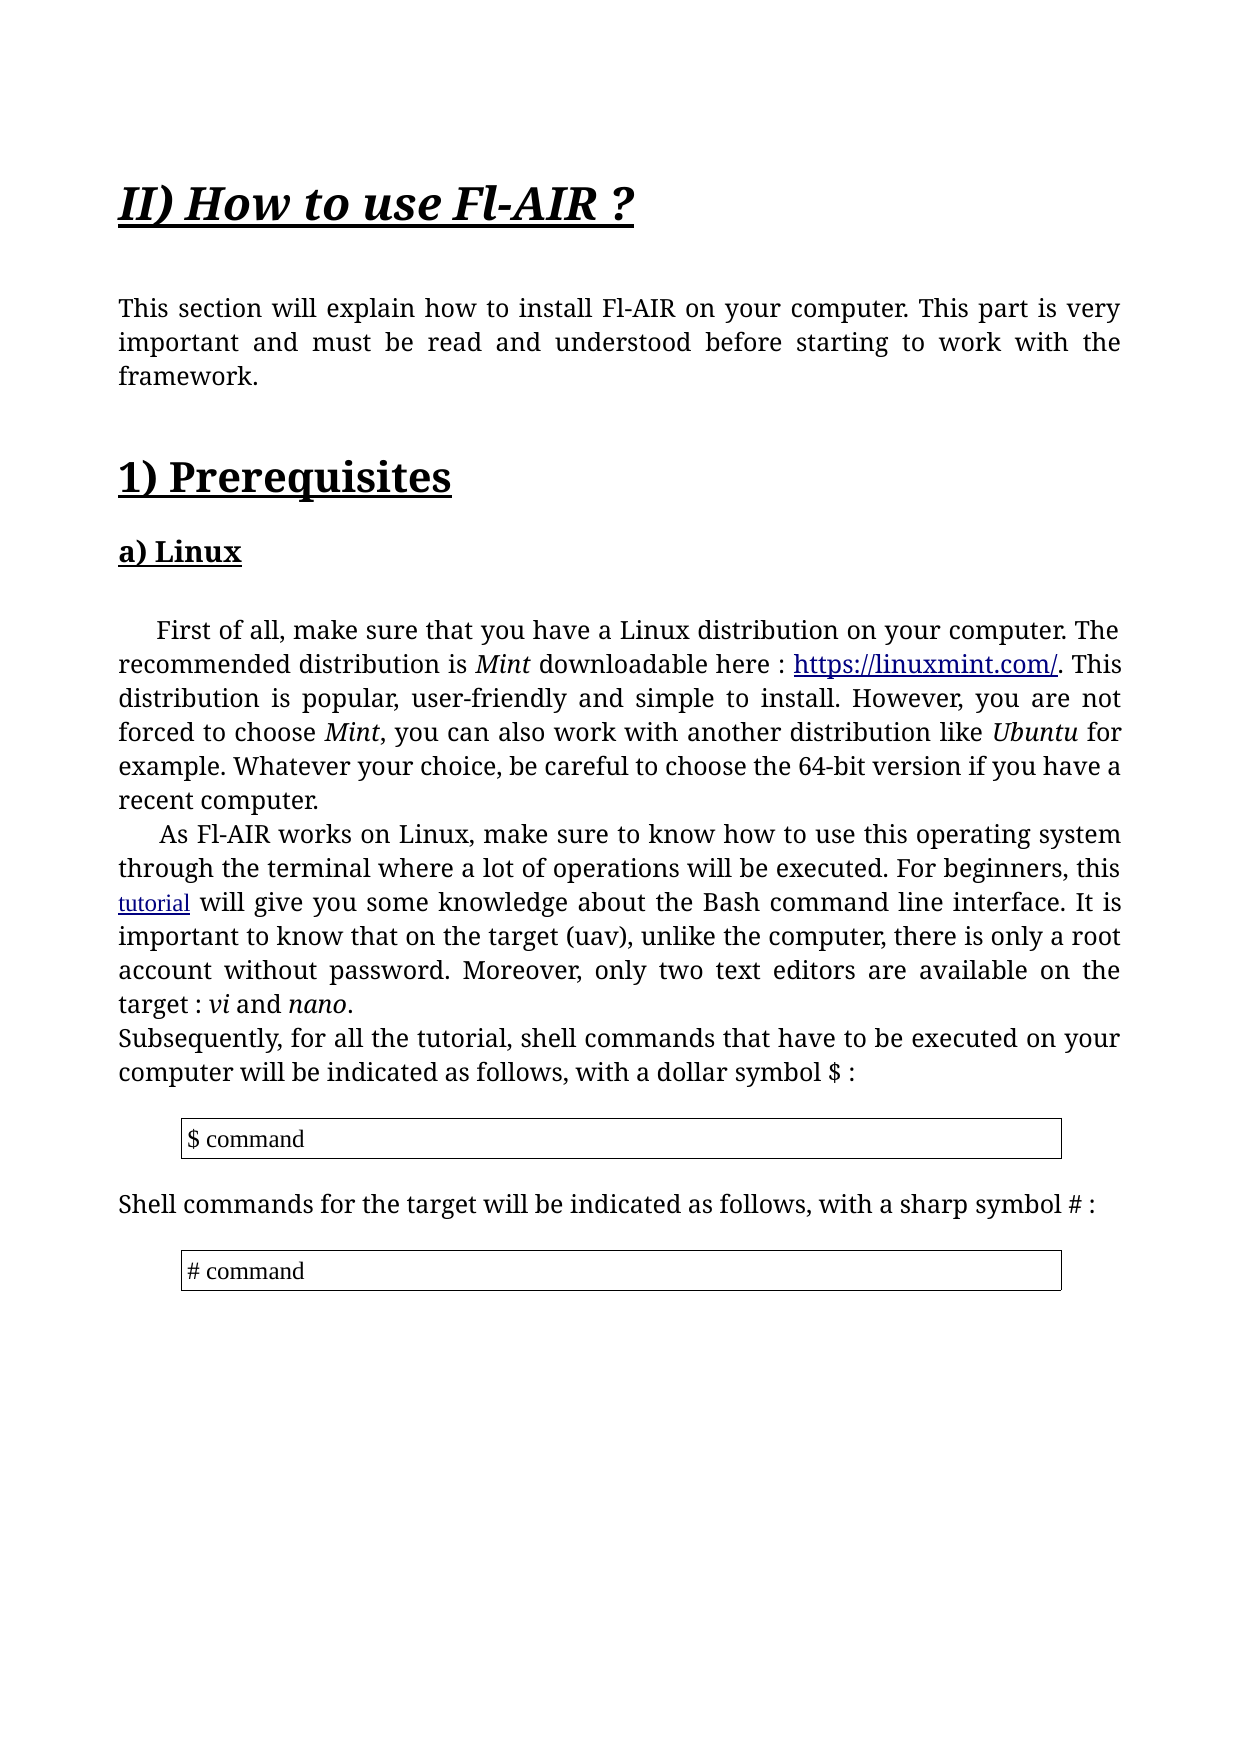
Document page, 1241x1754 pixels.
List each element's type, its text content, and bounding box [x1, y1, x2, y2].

text This section will explain how to install Fl-AIR on your computer. This part is very important and must be read and understood before starting to work with the framework. [118, 290, 1122, 427]
subtitle 1) Prerequisites [118, 447, 1122, 504]
text First of all, make sure that you have a Linux distribution on your computer. The recommended distribution is Mint downloadable here : https://linuxmint.com/. This distribution is popular, user-friendly and simple to install. However, you are not forced to choose Mint, you can also work with another distribution like Ubuntu for example. Whatever your choice, be careful to choose the 64-bit version if you have a recent computer. [118, 612, 1122, 817]
subtitle II) How to use Fl-AIR ? [118, 172, 1122, 278]
table_header $ command [182, 1119, 1061, 1158]
subtitle a) Linux [118, 531, 1122, 571]
text As Fl-AIR works on Linux, make sure to know how to use this operating system through the terminal where a lot of operations will be executed. For beginners, this tutorial will give you some knowledge about the Bash command line interface. It is important to know that on the target (uav), unlike the computer, there is only a root account without password. Moreover, only two text editors are available on the target : vi and nano. [118, 817, 1122, 1021]
text Subsequently, for all the tutorial, shell commands that have to be executed on your computer will be indicated as follows, with a dollar symbol $ : [118, 1021, 1122, 1089]
table_header # command [182, 1251, 1061, 1290]
text Shell commands for the target will be indicated as follows, with a sharp symbol # : [118, 1187, 1122, 1221]
